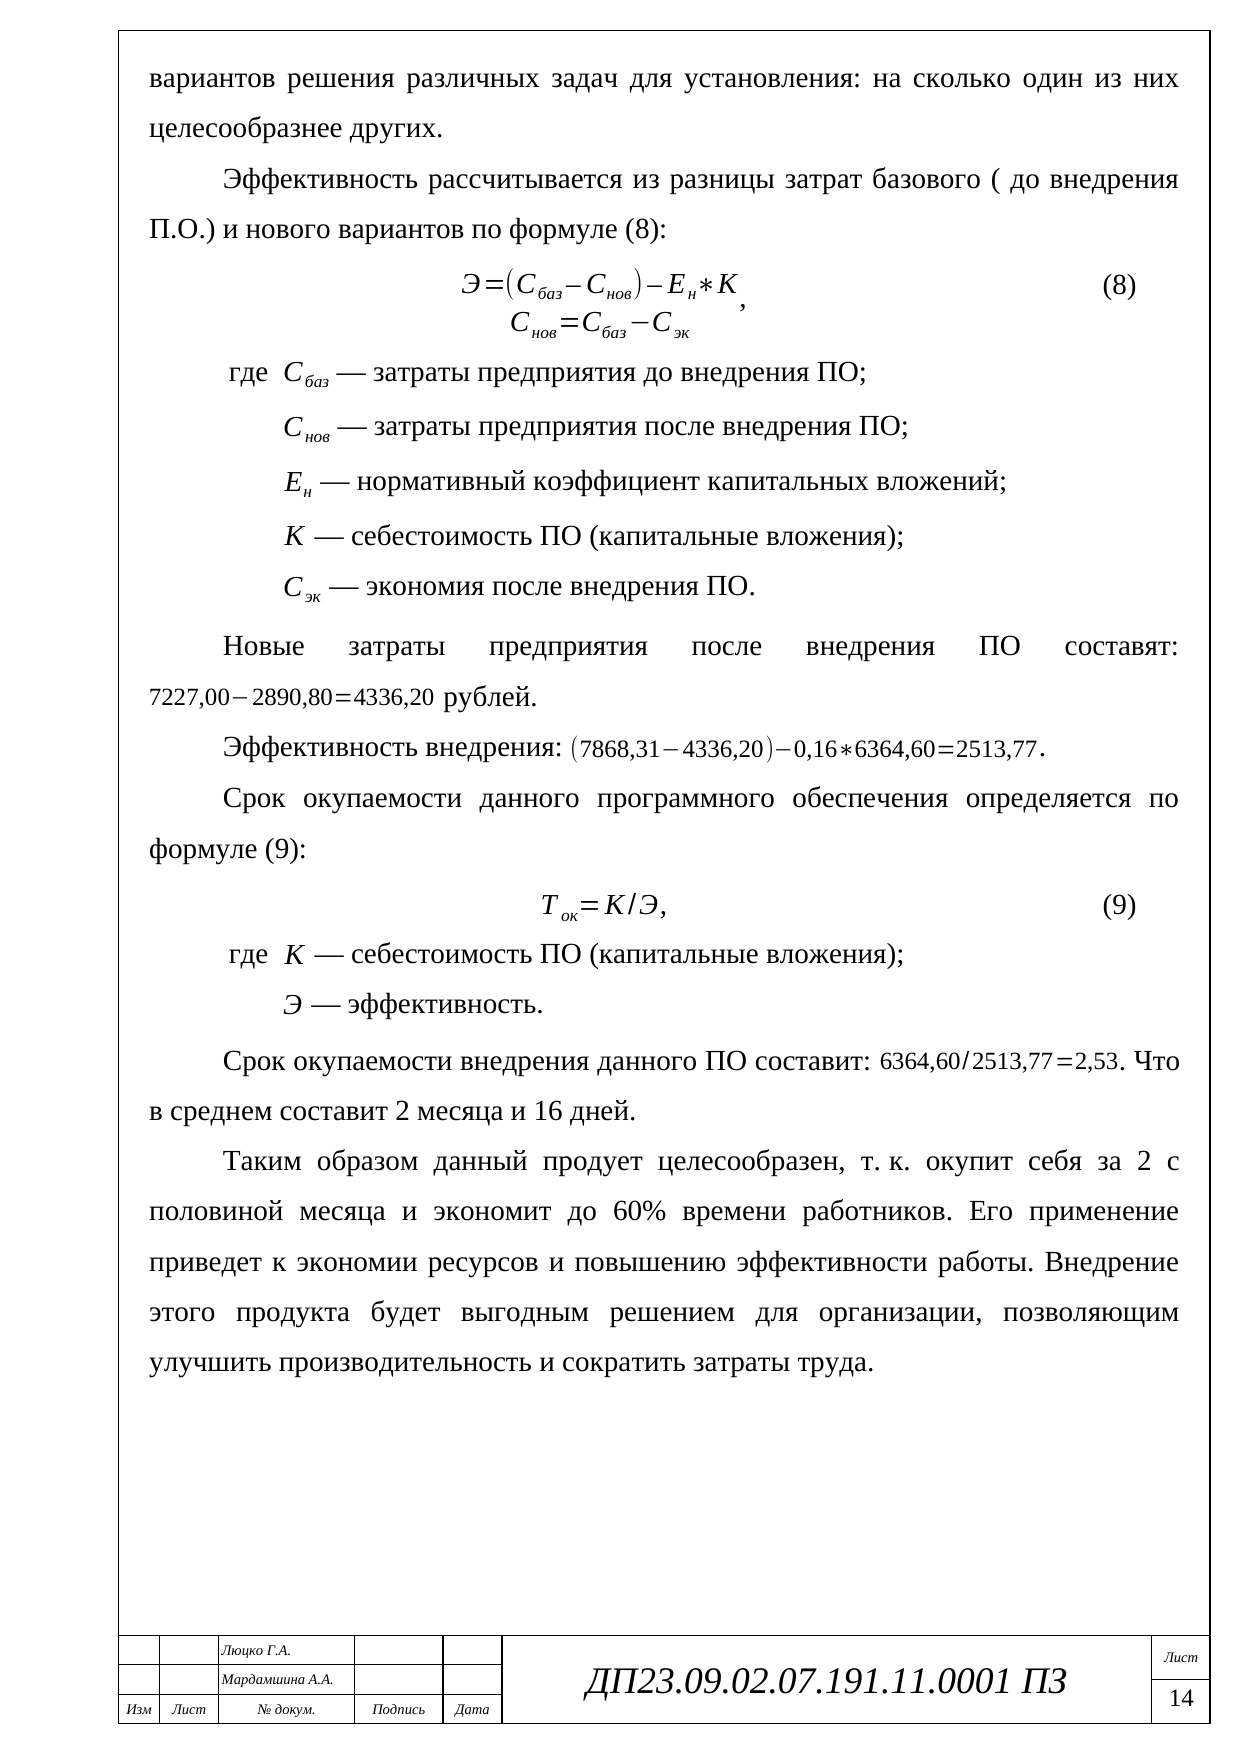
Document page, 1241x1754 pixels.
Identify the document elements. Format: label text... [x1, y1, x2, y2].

text Срок окупаемости внедрения данного ПО составит: . Что в среднем составит 2 месяца и 16 дней. [149, 1043, 1180, 1126]
table_header , [149, 881, 1059, 930]
text Эффективность внедрения: . [149, 729, 1180, 764]
table_cell где [149, 348, 277, 628]
text Эффективность рассчитывается из разницы затрат базового ( до внедрения П.О.) и нового вариантов по формуле (8): [149, 161, 1180, 245]
text Таким образом данный продует целесообразен, т. к. окупит себя за 2 с половиной месяца и экономит до 60% времени работников. Его применение приведет к экономии ресурсов и повышению эффективности работы. Внедрение этого продукта будет выгодным решением для организации, позволяющим улучшить производительность и сократить затраты труда. [149, 1143, 1180, 1378]
text Новые затраты предприятия после внедрения ПО составят: рублей. [149, 628, 1180, 712]
table_header , [149, 261, 1059, 348]
text вариантов решения различных задач для установления: на сколько один из них целесообразнее других. [149, 60, 1180, 144]
table_cell — затраты предприятия до внедрения ПО; — затраты предприятия после внедрения ПО; — нормативный коэффициент капитальных вложений; — себестоимость ПО (капитальные вложения); — экономия после внедрения ПО. [278, 348, 1180, 628]
table_header (9) [1059, 881, 1180, 930]
table_header (8) [1059, 261, 1180, 348]
text Срок окупаемости данного программного обеспечения определяется по формуле (9): [149, 780, 1180, 864]
table_cell — себестоимость ПО (капитальные вложения); — эффективность. [278, 930, 1180, 1043]
table_cell где [149, 930, 277, 1043]
